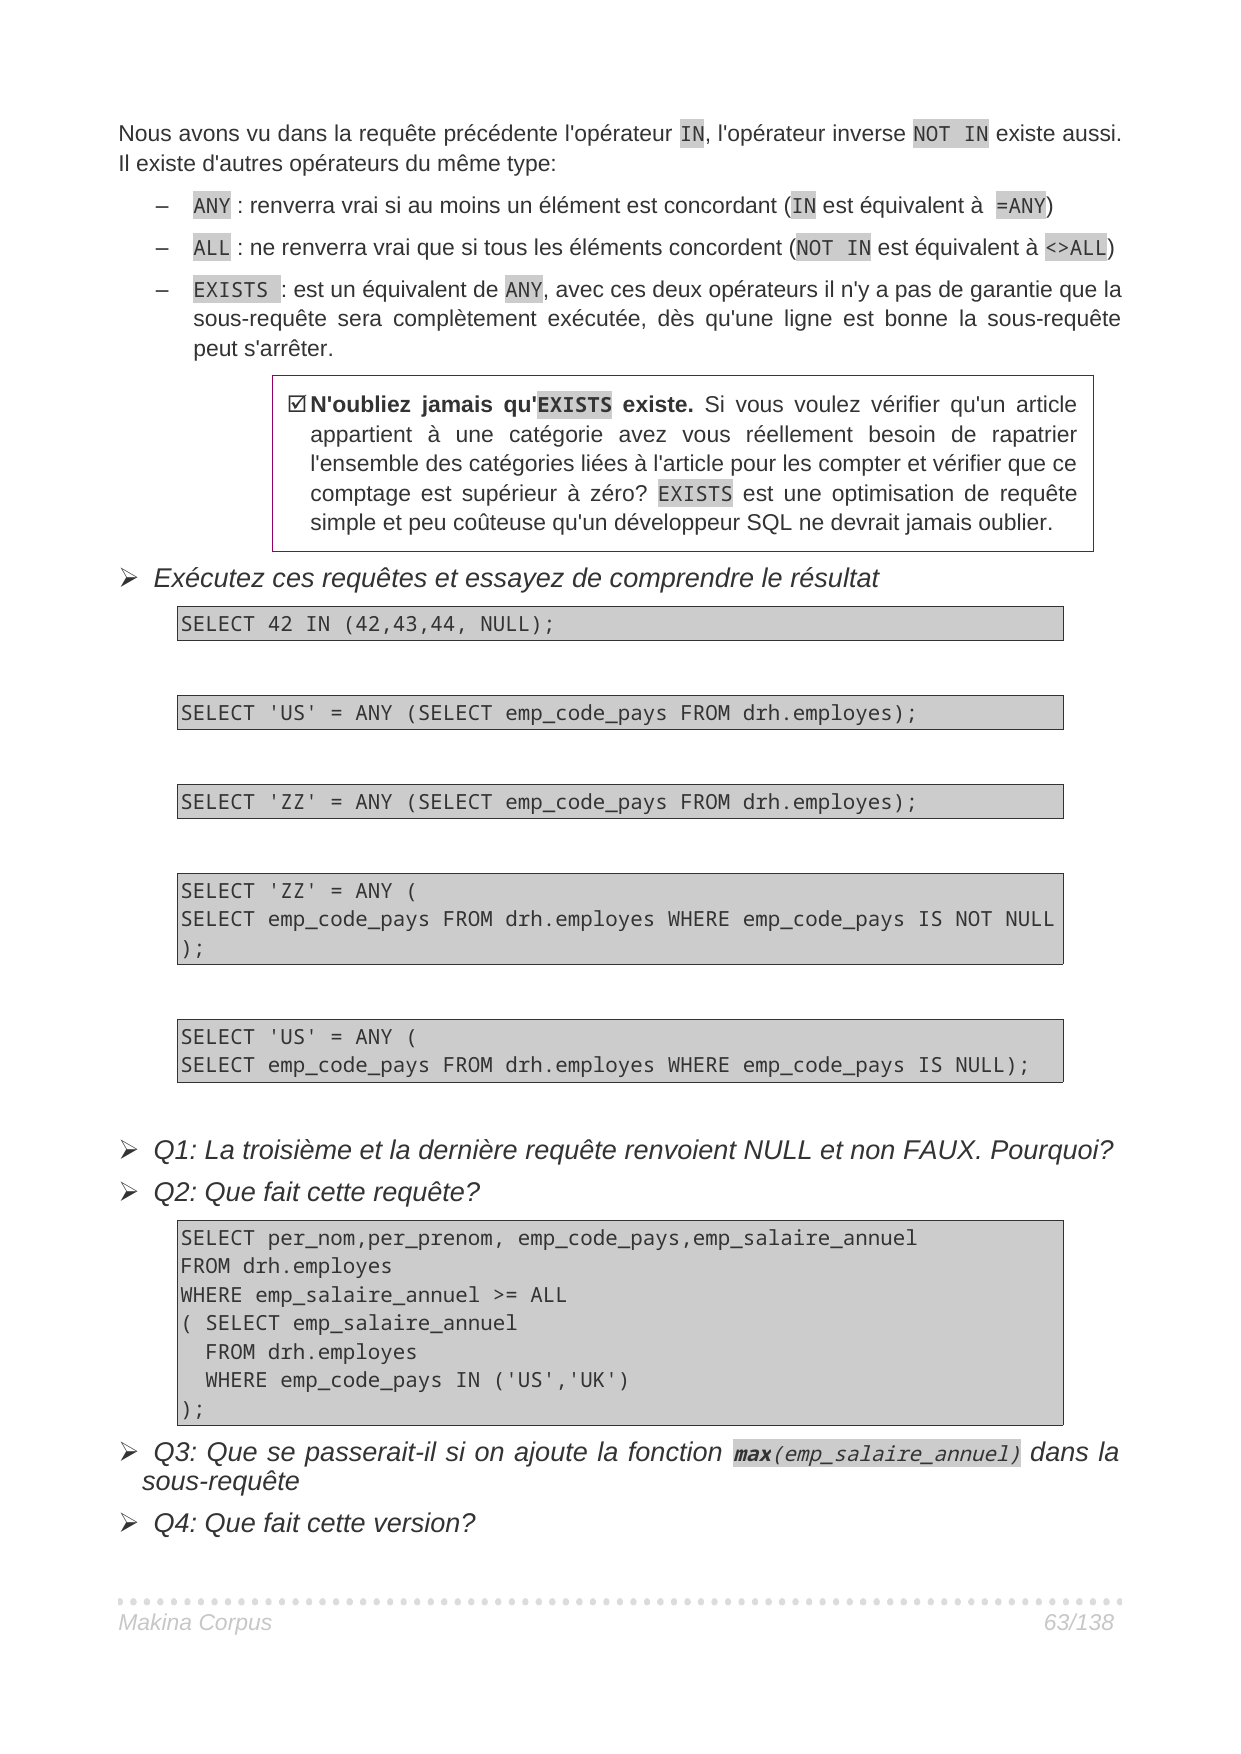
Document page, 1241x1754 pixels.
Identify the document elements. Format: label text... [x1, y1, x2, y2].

text SELECT per_nom,per_prenom, emp_code_pays,emp_salaire_annuel [178, 1221, 1063, 1249]
text SELECT 'ZZ' = ANY ( [178, 874, 1063, 901]
list Q4: Que fait cette version? [118, 1509, 1122, 1539]
text SELECT 'US' = ANY (SELECT emp_code_pays FROM drh.employes); [178, 696, 1063, 729]
text SELECT 'US' = ANY ( [178, 1020, 1063, 1047]
list N'oubliez jamais qu'EXISTS existe. Si vous voulez vérifier qu'un article appartient à une catégorie avez vous réellement besoin de rapatrier l'ensemble des catégories liées à l'article pour les compter et vérifier que ce comptage est supérieur à zéro? EXISTS est une optimisation de requête simple et peu coûteuse qu'un développeur SQL ne devrait jamais oublier. [273, 376, 1093, 551]
text FROM drh.employes [178, 1334, 1063, 1362]
list Q3: Que se passerait-il si on ajoute la fonction max(emp_salaire_annuel) dans la sous-requête [118, 1438, 1122, 1497]
text WHERE emp_salaire_annuel >= ALL [178, 1277, 1063, 1306]
picture [118, 1593, 1123, 1610]
list Exécutez ces requêtes et essayez de comprendre le résultat [118, 564, 1122, 594]
list ALL : ne renverra vrai que si tous les éléments concordent (NOT IN est équivalent à <>ALL) [156, 232, 1122, 261]
text WHERE emp_code_pays IN ('US','UK') [178, 1362, 1063, 1391]
text Nous avons vu dans la requête précédente l'opérateur IN, l'opérateur inverse NOT IN existe aussi. Il existe d'autres opérateurs du même type: [118, 118, 1122, 177]
text FROM drh.employes [178, 1249, 1063, 1277]
text SELECT emp_code_pays FROM drh.employes WHERE emp_code_pays IS NULL); [178, 1047, 1063, 1082]
list Q2: Que fait cette requête? [118, 1178, 1122, 1208]
text SELECT 42 IN (42,43,44, NULL); [178, 607, 1063, 640]
text ); [178, 930, 1063, 964]
text SELECT 'ZZ' = ANY (SELECT emp_code_pays FROM drh.employes); [178, 785, 1063, 818]
list Q1: La troisième et la dernière requête renvoient NULL et non FAUX. Pourquoi? [118, 1136, 1122, 1166]
list EXISTS : est un équivalent de ANY, avec ces deux opérateurs il n'y a pas de garantie que la sous-requête sera complètement exécutée, dès qu'une ligne est bonne la sous-requête peut s'arrêter. [156, 273, 1122, 362]
text SELECT emp_code_pays FROM drh.employes WHERE emp_code_pays IS NOT NULL [178, 901, 1063, 930]
text ( SELECT emp_salaire_annuel [178, 1306, 1063, 1334]
text ); [178, 1391, 1063, 1425]
list ANY : renverra vrai si au moins un élément est concordant (IN est équivalent à =ANY) [156, 189, 1122, 219]
